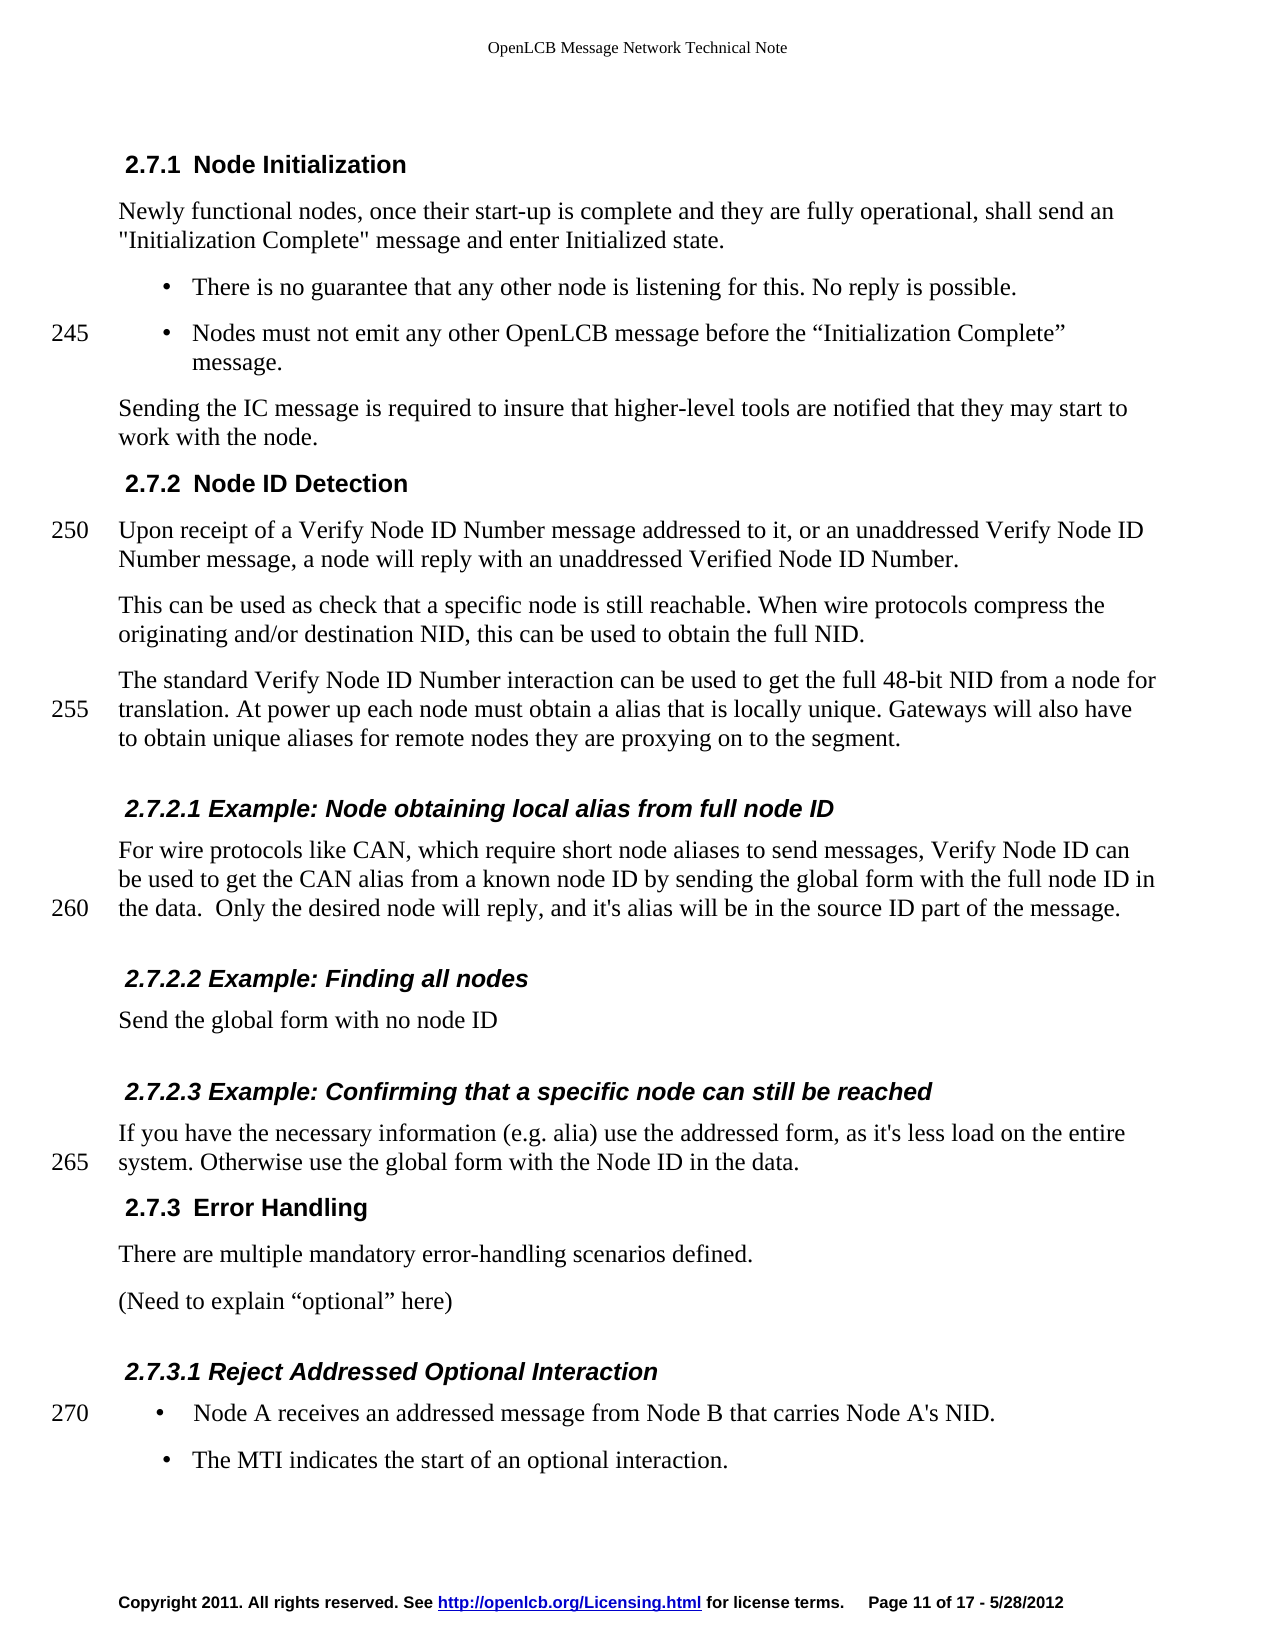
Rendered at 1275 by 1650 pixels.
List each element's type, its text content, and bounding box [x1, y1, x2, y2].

text The standard Verify Node ID Number interaction can be used to get the full 48-bit NID from a node for translation. At power up each node must obtain a alias that is locally unique. Gateways will also have to obtain unique aliases for remote nodes they are proxying on to the segment. [118, 665, 1157, 752]
list The MTI indicates the start of an optional interaction. [162, 1445, 1157, 1474]
subtitle Example: Confirming that a specific node can still be reached [118, 1077, 1157, 1105]
text This can be used as check that a specific node is still reachable. When wire protocols compress the originating and/or destination NID, this can be used to obtain the full NID. [118, 590, 1157, 648]
list There is no guarantee that any other node is listening for this. No reply is possible. [162, 272, 1157, 300]
subtitle Reject Addressed Optional Interaction [118, 1357, 1157, 1386]
list Node A receives an addressed message from Node B that carries Node A's NID. [156, 1398, 1157, 1427]
text (Need to explain “optional” here) [118, 1286, 1157, 1315]
text Newly functional nodes, once their start-up is complete and they are fully operational, shall send an "Initialization Complete" message and enter Initialized state. [118, 196, 1157, 254]
text For wire protocols like CAN, which require short node aliases to send messages, Verify Node ID can be used to get the CAN alias from a known node ID by sending the global form with the full node ID in the data. Only the desired node will reply, and it's alias will be in the source ID part of the message. [118, 835, 1157, 922]
subtitle Example: Node obtaining local alias from full node ID [118, 794, 1157, 823]
list Nodes must not emit any other OpenLCB message before the “Initialization Complete” message. [162, 318, 1157, 376]
text If you have the necessary information (e.g. alia) use the addressed form, as it's less load on the entire system. Otherwise use the global form with the Node ID in the data. [118, 1118, 1157, 1175]
subtitle Node ID Detection [118, 468, 1157, 497]
subtitle Node Initialization [118, 150, 1157, 179]
text Send the global form with no node ID [118, 1005, 1157, 1034]
subtitle Error Handling [118, 1193, 1157, 1222]
text Sending the IC message is required to insure that higher-level tools are notified that they may start to work with the node. [118, 393, 1157, 451]
subtitle Example: Finding all nodes [118, 964, 1157, 993]
text There are multiple mandatory error-handling scenarios defined. [118, 1239, 1157, 1268]
text Upon receipt of a Verify Node ID Number message addressed to it, or an unaddressed Verify Node ID Number message, a node will reply with an unaddressed Verified Node ID Number. [118, 515, 1157, 572]
